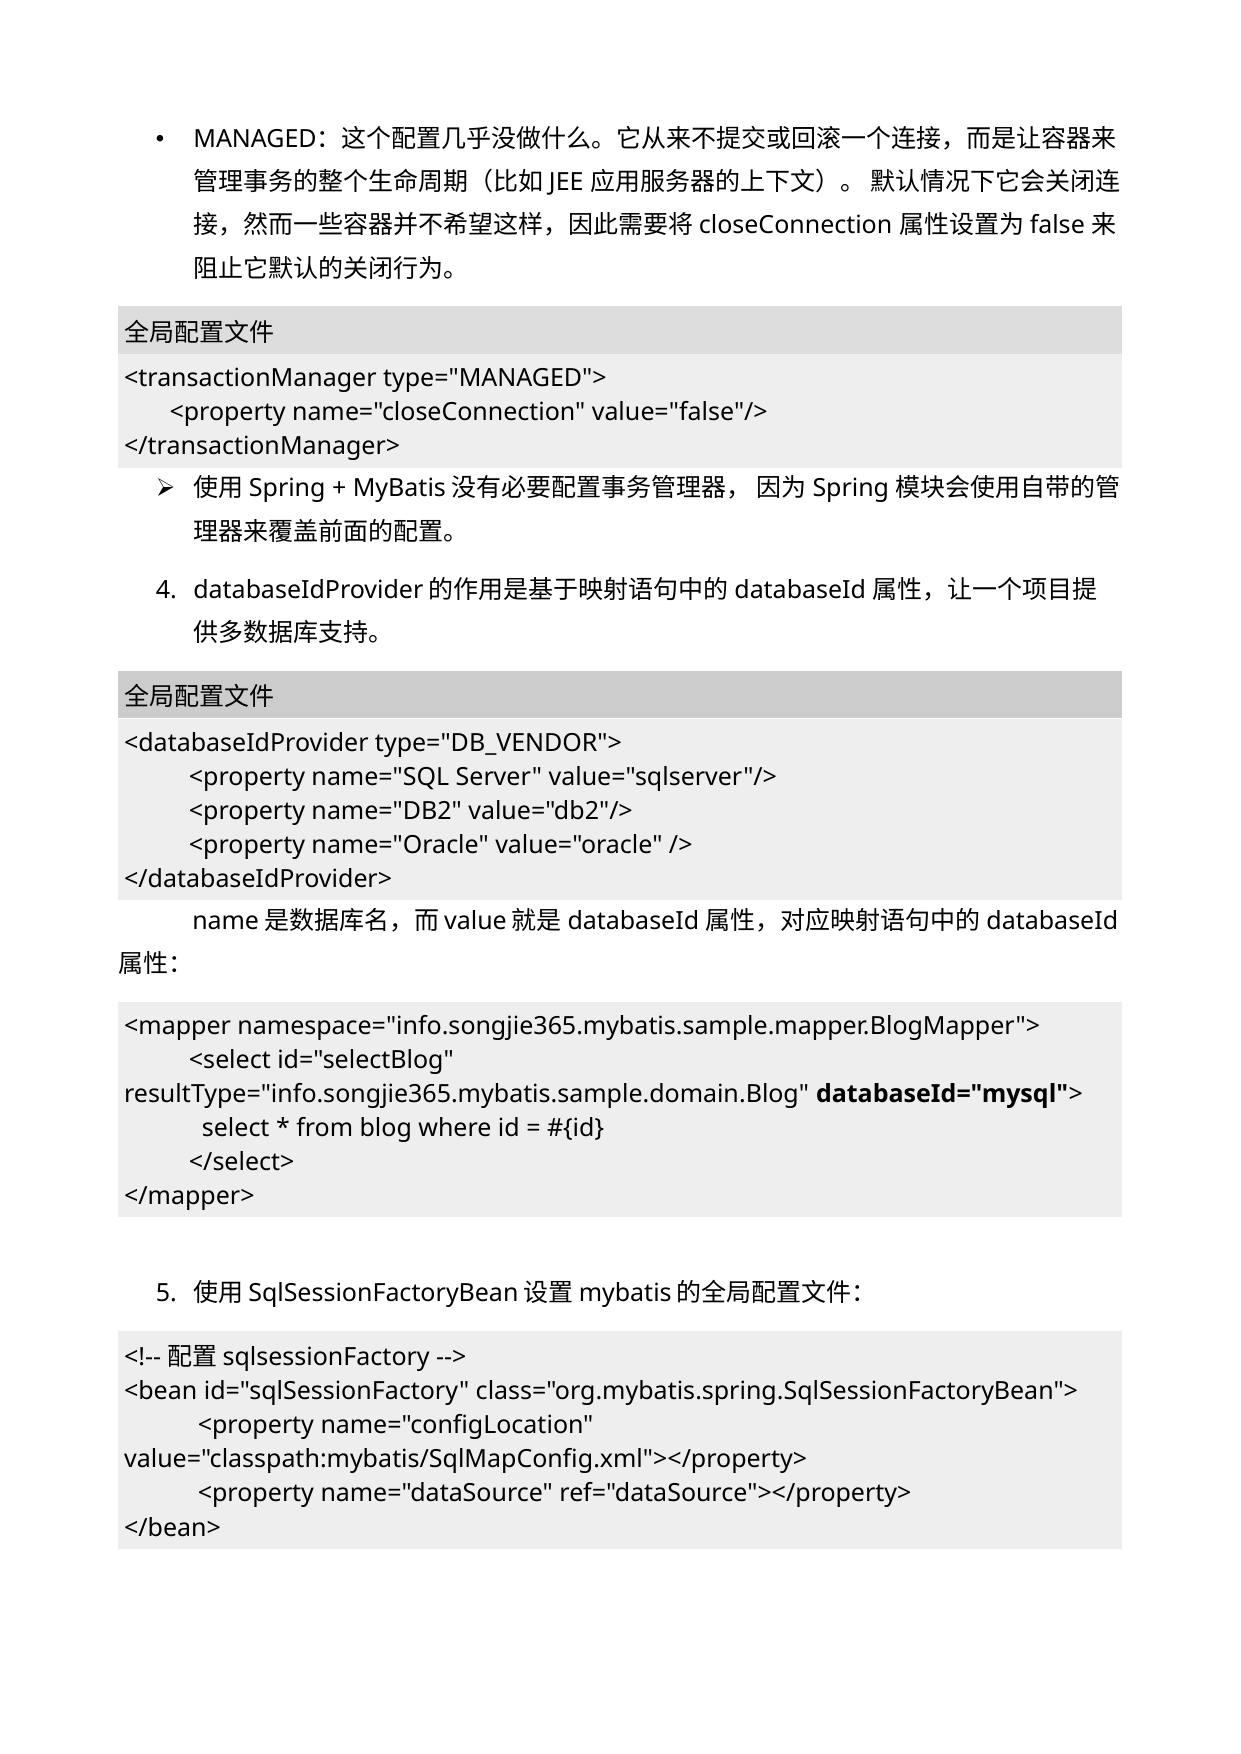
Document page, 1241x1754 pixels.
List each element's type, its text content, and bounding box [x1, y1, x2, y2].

list 使用 Spring + MyBatis没有必要配置事务管理器， 因为 Spring 模块会使用自带的管理器来覆盖前面的配置。 [156, 468, 1122, 547]
list MANAGED：这个配置几乎没做什么。它从来不提交或回滚一个连接，而是让容器来管理事务的整个生命周期（比如 JEE 应用服务器的上下文）。 默认情况下它会关闭连接，然而一些容器并不希望这样，因此需要将 closeConnection 属性设置为 false 来阻止它默认的关闭行为。 [156, 118, 1122, 285]
list databaseIdProvider的作用是基于映射语句中的 databaseId 属性，让一个项目提供多数据库支持。 [156, 569, 1122, 649]
table_cell <databaseIdProvider type="DB_VENDOR"> <property name="SQL Server" value="sqlserver"/> <property name="DB2" value="db2"/> <property name="Oracle" value="oracle" /> </databaseIdProvider> [118, 719, 1122, 900]
table_header <!-- 配置sqlsessionFactory --> <bean id="sqlSessionFactory" class="org.mybatis.spring.SqlSessionFactoryBean"> <property name="configLocation" value="classpath:mybatis/SqlMapConfig.xml"></property> <property name="dataSource" ref="dataSource"></property> </bean> [118, 1331, 1122, 1549]
table_header 全局配置文件 [118, 306, 1122, 354]
list 使用SqlSessionFactoryBean设置mybatis的全局配置文件： [156, 1273, 1122, 1309]
table_cell <transactionManager type="MANAGED"> <property name="closeConnection" value="false"/> </transactionManager> [118, 354, 1122, 468]
table_header <mapper namespace="info.songjie365.mybatis.sample.mapper.BlogMapper"> <select id="selectBlog" resultType="info.songjie365.mybatis.sample.domain.Blog" databaseId="mysql"> select * from blog where id = #{id} </select> </mapper> [118, 1002, 1122, 1217]
table_header 全局配置文件 [118, 671, 1122, 718]
text name是数据库名，而value就是 databaseId 属性，对应映射语句中的 databaseId 属性： [118, 900, 1122, 980]
